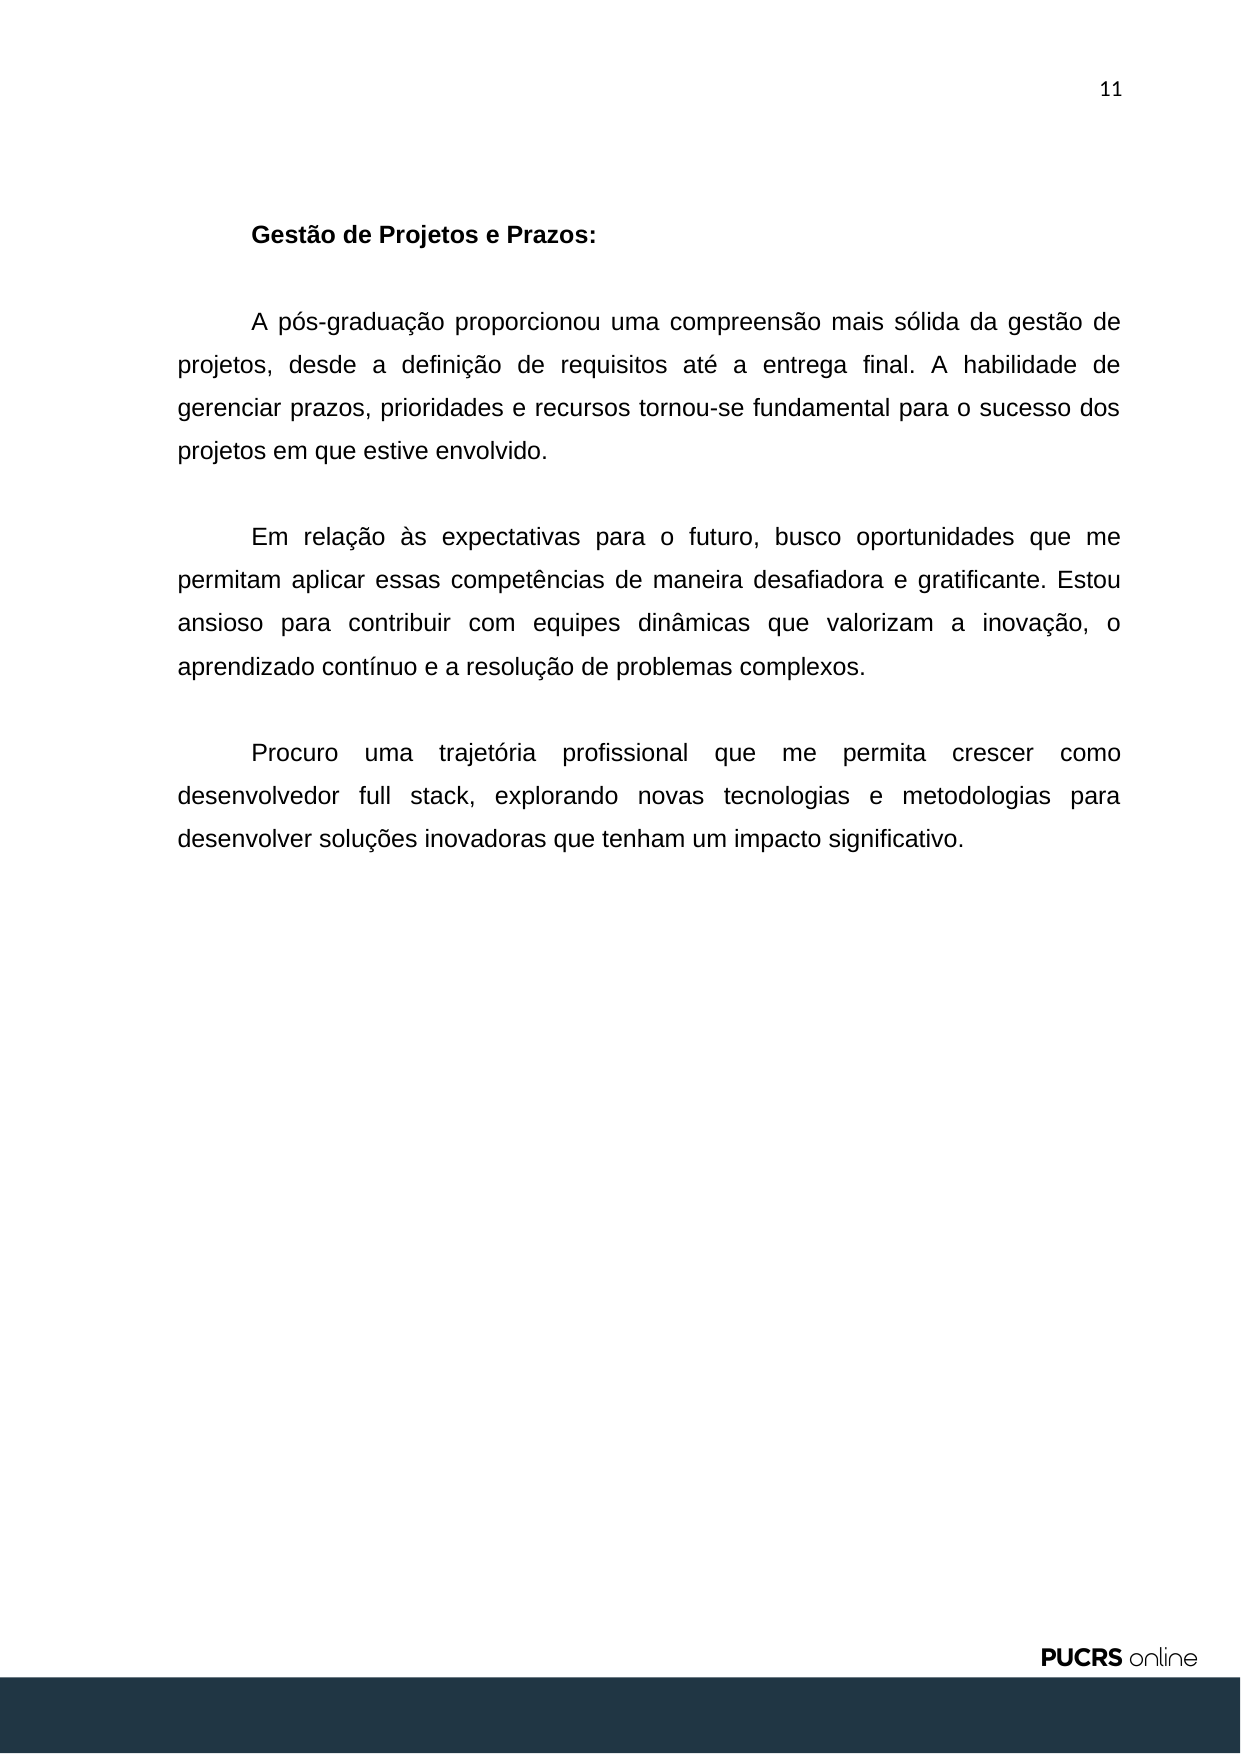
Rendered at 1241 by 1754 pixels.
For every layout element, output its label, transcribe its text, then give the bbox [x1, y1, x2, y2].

text Gestão de Projetos e Prazos: [177, 220, 1122, 249]
text A pós-graduação proporcionou uma compreensão mais sólida da gestão de projetos, desde a definição de requisitos até a entrega final. A habilidade de gerenciar prazos, prioridades e recursos tornou-se fundamental para o sucesso dos projetos em que estive envolvido. [177, 307, 1122, 465]
text Em relação às expectativas para o futuro, busco oportunidades que me permitam aplicar essas competências de maneira desafiadora e gratificante. Estou ansioso para contribuir com equipes dinâmicas que valorizam a inovação, o aprendizado contínuo e a resolução de problemas complexos. [177, 522, 1122, 680]
picture [1040, 1646, 1198, 1668]
text Procuro uma trajetória profissional que me permita crescer como desenvolvedor full stack, explorando novas tecnologias e metodologias para desenvolver soluções inovadoras que tenham um impacto significativo. [177, 738, 1122, 853]
